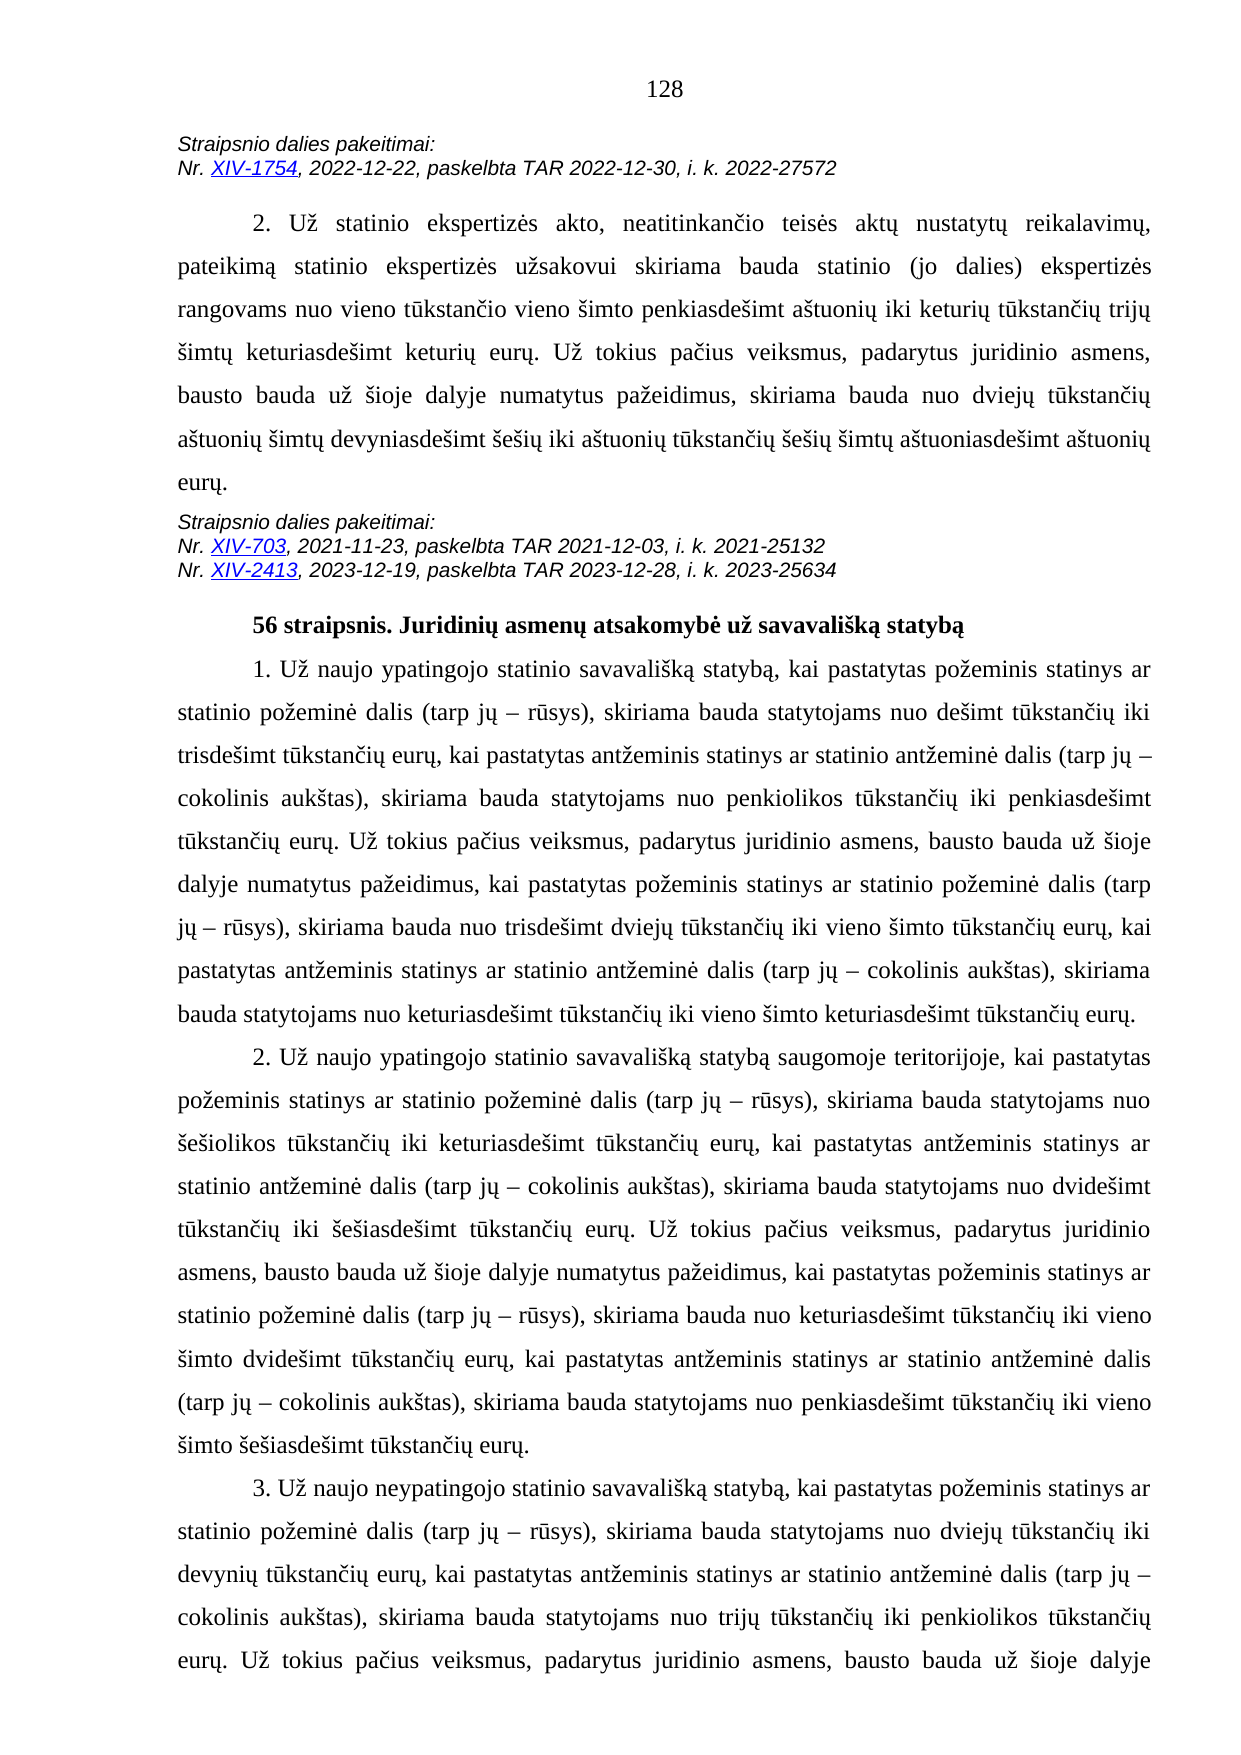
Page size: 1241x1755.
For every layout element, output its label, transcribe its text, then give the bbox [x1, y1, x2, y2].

text Nr. XIV-1754, 2022-12-22, paskelbta TAR 2022-12-30, i. k. 2022-27572 [177, 155, 1152, 179]
text Nr. XIV-703, 2021-11-23, paskelbta TAR 2021-12-03, i. k. 2021-25132 [177, 534, 1152, 558]
text Nr. XIV-2413, 2023-12-19, paskelbta TAR 2023-12-28, i. k. 2023-25634 [177, 558, 1152, 582]
text 2. Už naujo ypatingojo statinio savavališką statybą saugomoje teritorijoje, kai pastatytas požeminis statinys ar statinio požeminė dalis (tarp jų – rūsys), skiriama bauda statytojams nuo šešiolikos tūkstančių iki keturiasdešimt tūkstančių eurų, kai pastatytas antžeminis statinys ar statinio antžeminė dalis (tarp jų – cokolinis aukštas), skiriama bauda statytojams nuo dvidešimt tūkstančių iki šešiasdešimt tūkstančių eurų. Už tokius pačius veiksmus, padarytus juridinio asmens, bausto bauda už šioje dalyje numatytus pažeidimus, kai pastatytas požeminis statinys ar statinio požeminė dalis (tarp jų – rūsys), skiriama bauda nuo keturiasdešimt tūkstančių iki vieno šimto dvidešimt tūkstančių eurų, kai pastatytas antžeminis statinys ar statinio antžeminė dalis (tarp jų – cokolinis aukštas), skiriama bauda statytojams nuo penkiasdešimt tūkstančių iki vieno šimto šešiasdešimt tūkstančių eurų. [177, 1042, 1152, 1459]
text Straipsnio dalies pakeitimai: [177, 131, 1152, 155]
text 3. Už naujo neypatingojo statinio savavališką statybą, kai pastatytas požeminis statinys ar statinio požeminė dalis (tarp jų – rūsys), skiriama bauda statytojams nuo dviejų tūkstančių iki devynių tūkstančių eurų, kai pastatytas antžeminis statinys ar statinio antžeminė dalis (tarp jų – cokolinis aukštas), skiriama bauda statytojams nuo trijų tūkstančių iki penkiolikos tūkstančių eurų. Už tokius pačius veiksmus, padarytus juridinio asmens, bausto bauda už šioje dalyje [177, 1473, 1152, 1674]
text Straipsnio dalies pakeitimai: [177, 510, 1152, 534]
text 56 straipsnis. Juridinių asmenų atsakomybė už savavališką statybą [177, 611, 1152, 639]
text 1. Už naujo ypatingojo statinio savavališką statybą, kai pastatytas požeminis statinys ar statinio požeminė dalis (tarp jų – rūsys), skiriama bauda statytojams nuo dešimt tūkstančių iki trisdešimt tūkstančių eurų, kai pastatytas antžeminis statinys ar statinio antžeminė dalis (tarp jų –cokolinis aukštas), skiriama bauda statytojams nuo penkiolikos tūkstančių iki penkiasdešimt tūkstančių eurų. Už tokius pačius veiksmus, padarytus juridinio asmens, bausto bauda už šioje dalyje numatytus pažeidimus, kai pastatytas požeminis statinys ar statinio požeminė dalis (tarp jų – rūsys), skiriama bauda nuo trisdešimt dviejų tūkstančių iki vieno šimto tūkstančių eurų, kai pastatytas antžeminis statinys ar statinio antžeminė dalis (tarp jų – cokolinis aukštas), skiriama bauda statytojams nuo keturiasdešimt tūkstančių iki vieno šimto keturiasdešimt tūkstančių eurų. [177, 654, 1152, 1027]
text 2. Už statinio ekspertizės akto, neatitinkančio teisės aktų nustatytų reikalavimų, pateikimą statinio ekspertizės užsakovui skiriama bauda statinio (jo dalies) ekspertizės rangovams nuo vieno tūkstančio vieno šimto penkiasdešimt aštuonių iki keturių tūkstančių trijų šimtų keturiasdešimt keturių eurų. Už tokius pačius veiksmus, padarytus juridinio asmens, bausto bauda už šioje dalyje numatytus pažeidimus, skiriama bauda nuo dviejų tūkstančių aštuonių šimtų devyniasdešimt šešių iki aštuonių tūkstančių šešių šimtų aštuoniasdešimt aštuonių eurų. [177, 208, 1152, 496]
